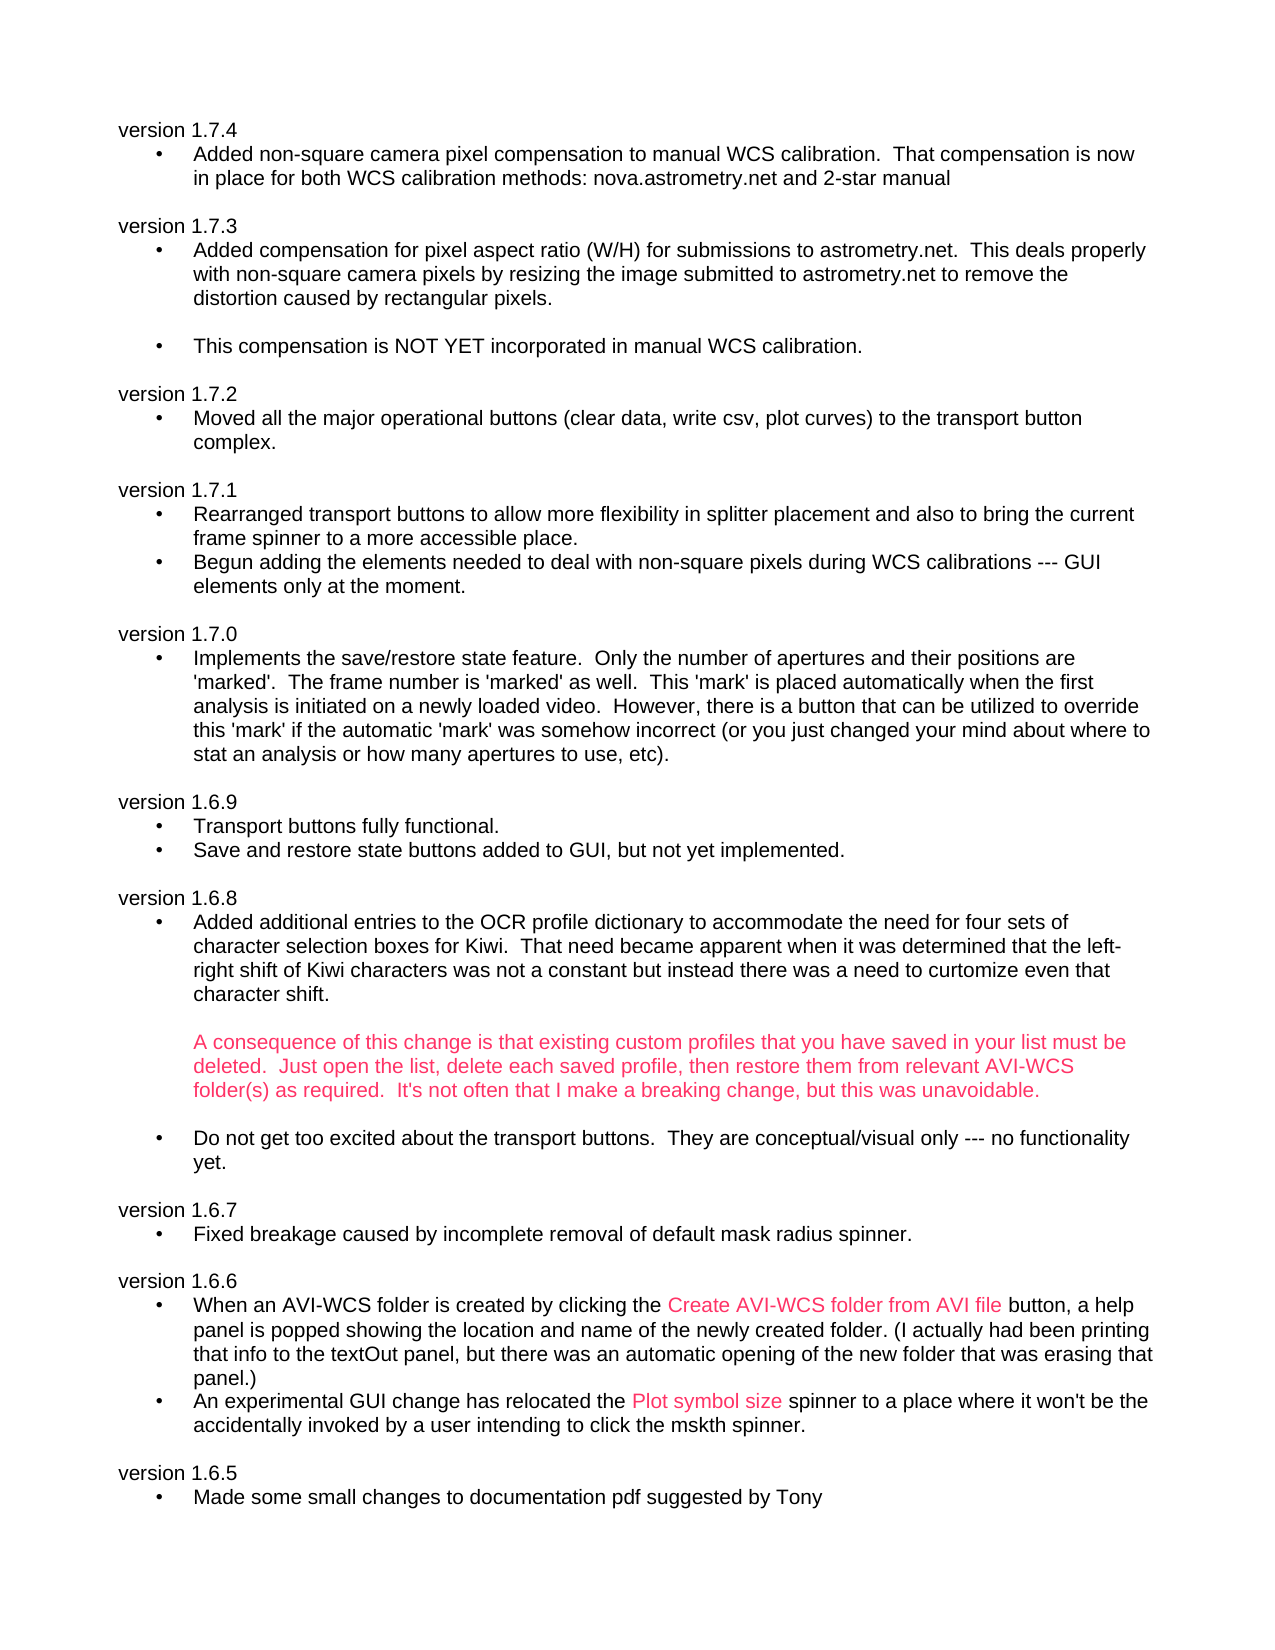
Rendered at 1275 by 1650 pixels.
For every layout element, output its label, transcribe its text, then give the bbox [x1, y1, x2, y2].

list Added non-square camera pixel compensation to manual WCS calibration. That compensation is now in place for both WCS calibration methods: nova.astrometry.net and 2-star manual [156, 142, 1157, 214]
list Begun adding the elements needed to deal with non-square pixels during WCS calibrations --- GUI elements only at the moment. [156, 550, 1157, 622]
list Added compensation for pixel aspect ratio (W/H) for submissions to astrometry.net. This deals properly with non-square camera pixels by resizing the image submitted to astrometry.net to remove the distortion caused by rectangular pixels. [156, 238, 1157, 334]
list Transport buttons fully functional. [156, 814, 1157, 838]
text version 1.6.8 [118, 886, 1157, 910]
text version 1.7.3 [118, 214, 1157, 238]
text version 1.6.6 [118, 1269, 1157, 1293]
text version 1.7.2 [118, 382, 1157, 406]
text version 1.7.0 [118, 622, 1157, 646]
list Do not get too excited about the transport buttons. They are conceptual/visual only --- no functionality yet. [156, 1125, 1157, 1197]
list Made some small changes to documentation pdf suggested by Tony [156, 1485, 1157, 1509]
list This compensation is NOT YET incorporated in manual WCS calibration. [156, 334, 1157, 382]
list An experimental GUI change has relocated the Plot symbol size spinner to a place where it won't be the accidentally invoked by a user intending to click the mskth spinner. [156, 1389, 1157, 1461]
text version 1.6.7 [118, 1197, 1157, 1221]
text version 1.6.9 [118, 790, 1157, 814]
list Save and restore state buttons added to GUI, but not yet implemented. [156, 838, 1157, 886]
list Rearranged transport buttons to allow more flexibility in splitter placement and also to bring the current frame spinner to a more accessible place. [156, 502, 1157, 550]
text version 1.7.4 [118, 118, 1157, 142]
list When an AVI-WCS folder is created by clicking the Create AVI-WCS folder from AVI file button, a help panel is popped showing the location and name of the newly created folder. (I actually had been printing that info to the textOut panel, but there was an automatic opening of the new folder that was erasing that panel.) [156, 1293, 1157, 1389]
list Implements the save/restore state feature. Only the number of apertures and their positions are 'marked'. The frame number is 'marked' as well. This 'mark' is placed automatically when the first analysis is initiated on a newly loaded video. However, there is a button that can be utilized to override this 'mark' if the automatic 'mark' was somehow incorrect (or you just changed your mind about where to stat an analysis or how many apertures to use, etc). [156, 646, 1157, 790]
list Moved all the major operational buttons (clear data, write csv, plot curves) to the transport button complex. [156, 406, 1157, 478]
text version 1.6.5 [118, 1461, 1157, 1485]
list Added additional entries to the OCR profile dictionary to accommodate the need for four sets of character selection boxes for Kiwi. That need became apparent when it was determined that the left-right shift of Kiwi characters was not a constant but instead there was a need to curtomize even that character shift. A consequence of this change is that existing custom profiles that you have saved in your list must be deleted. Just open the list, delete each saved profile, then restore them from relevant AVI-WCS folder(s) as required. It's not often that I make a breaking change, but this was unavoidable. [156, 910, 1157, 1125]
text version 1.7.1 [118, 478, 1157, 502]
list Fixed breakage caused by incomplete removal of default mask radius spinner. [156, 1221, 1157, 1269]
